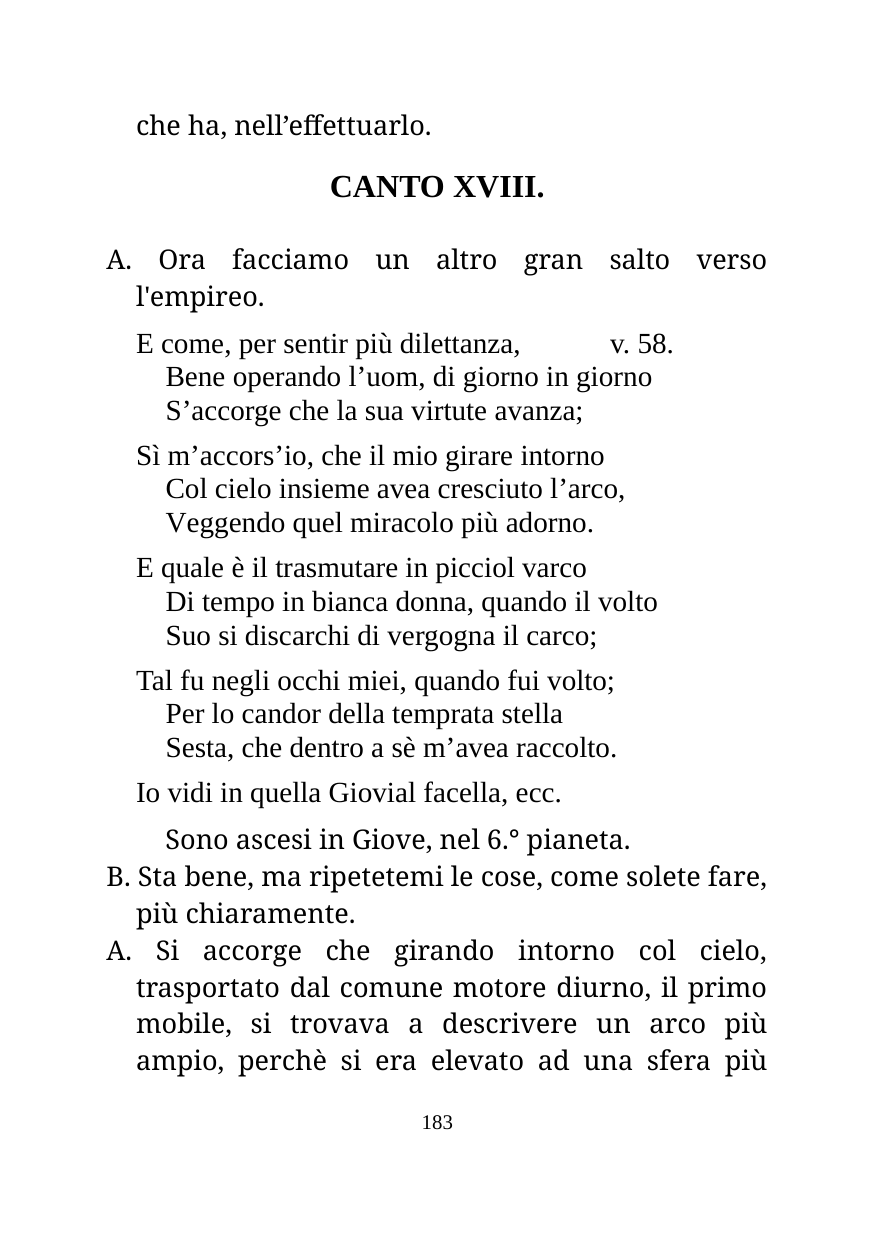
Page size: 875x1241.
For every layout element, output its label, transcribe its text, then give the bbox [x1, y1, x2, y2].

text A. Si accorge che girando intorno col cielo, trasportato dal comune motore diurno, il primo mobile, si trovava a descrivere un arco più ampio, perchè si era elevato ad una sfera più [106, 931, 768, 1079]
text Io vidi in quella Giovial facella, ecc. [136, 775, 709, 809]
subtitle CANTO XVIII. [106, 168, 768, 205]
text A. Ora facciamo un altro gran salto verso l'empireo. [106, 240, 768, 314]
text Tal fu negli occhi miei, quando fui volto; Per lo candor della temprata stella Sesta, che dentro a sè m’avea raccolto. [136, 663, 709, 763]
text B. Sta bene, ma ripetetemi le cose, come solete fare, più chiaramente. [106, 857, 768, 931]
text Sono ascesi in Giove, nel 6.° pianeta. [136, 821, 768, 857]
text che ha, nell’effettuarlo. [136, 106, 768, 143]
text Sì m’accors’io, che il mio girare intorno Col cielo insieme avea cresciuto l’arco, Veggendo quel miracolo più adorno. [136, 438, 709, 539]
text E come, per sentir più dilettanza, v. 58. Bene operando l’uom, di giorno in giorno S’accorge che la sua virtute avanza; [136, 326, 709, 426]
text E quale è il trasmutare in picciol varco Di tempo in bianca donna, quando il volto Suo si discarchi di vergogna il carco; [136, 551, 709, 651]
